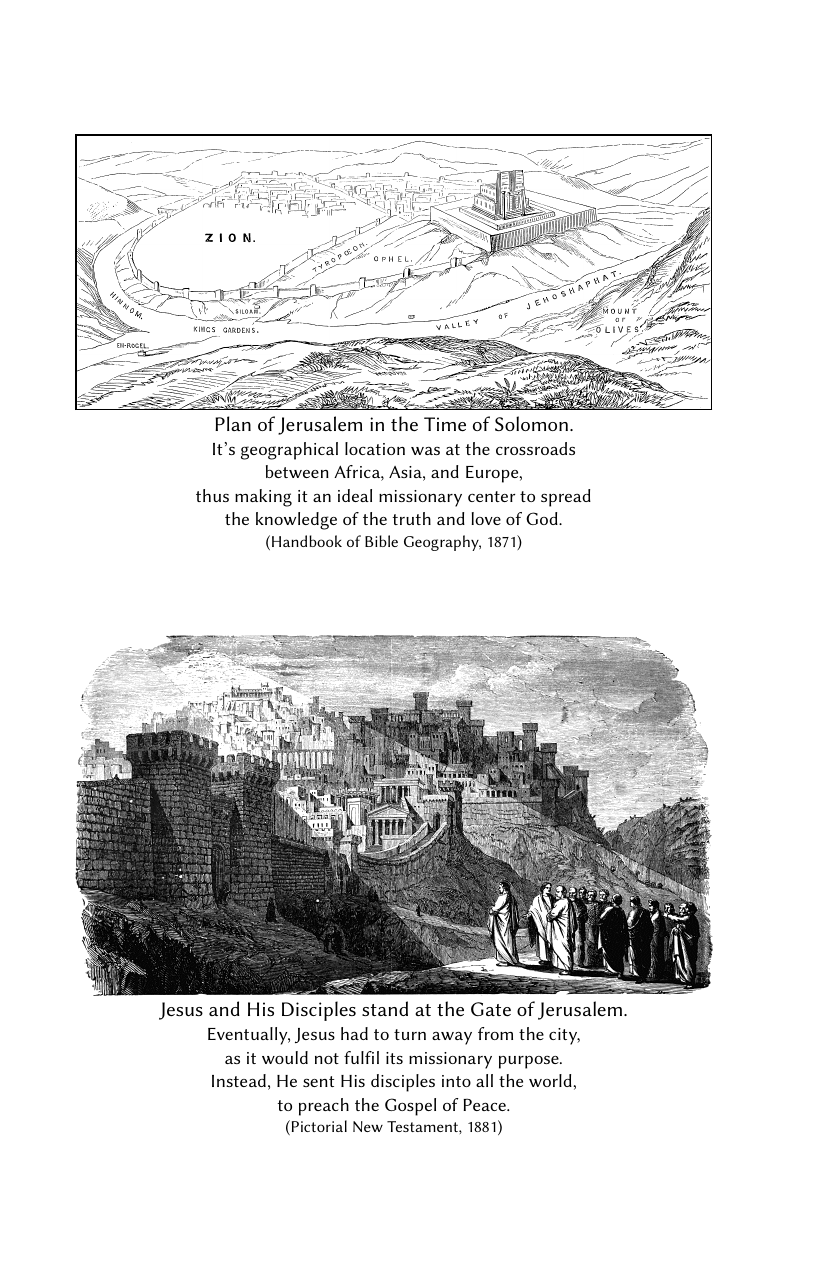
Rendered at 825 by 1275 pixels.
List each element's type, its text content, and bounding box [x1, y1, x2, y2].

text as it would not fulfil its missionary purpose. [90, 1047, 697, 1069]
text Eventually, Jesus had to turn away from the city, [90, 1024, 697, 1045]
picture [77, 136, 711, 409]
text between Africa, Asia, and Europe, [90, 462, 697, 483]
text It’s geographical location was at the crossroads [90, 438, 697, 460]
picture [75, 635, 713, 996]
text Instead, He sent His disciples into all the world, [90, 1071, 697, 1092]
text (Pictorial New Testament, 1881) [90, 1118, 697, 1137]
text Jesus and His Disciples stand at the Gate of Jerusalem. [90, 996, 697, 1022]
text (Handbook of Bible Geography, 1871) [90, 532, 697, 551]
text Plan of Jerusalem in the Time of Solomon. [90, 410, 697, 436]
text thus making it an ideal missionary center to spread [90, 485, 697, 507]
text to preach the Gospel of Peace. [90, 1094, 697, 1116]
text the knowledge of the truth and love of God. [90, 509, 697, 530]
